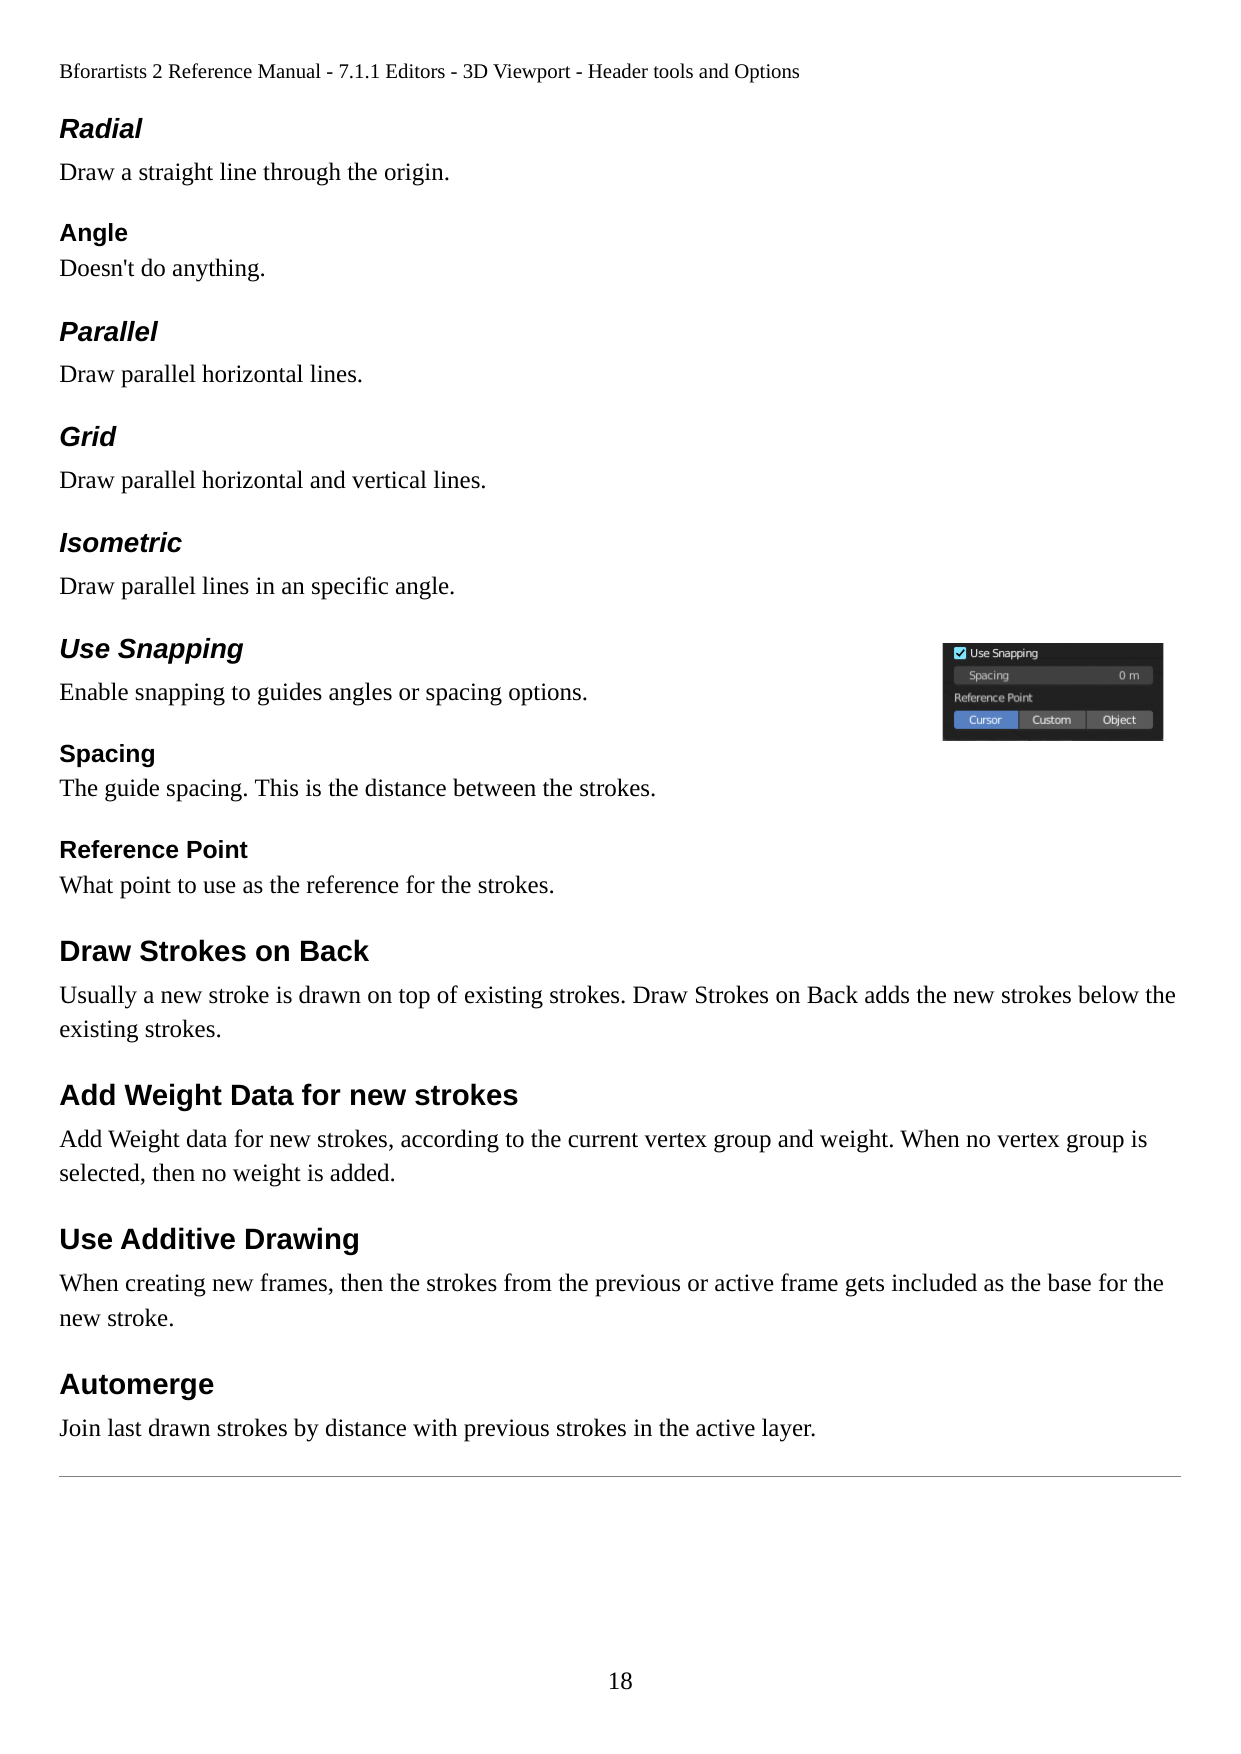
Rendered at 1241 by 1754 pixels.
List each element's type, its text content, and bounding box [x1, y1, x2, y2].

subtitle Grid [59, 421, 1181, 453]
text Draw a straight line through the origin. [59, 157, 1181, 186]
text Add Weight data for new strokes, according to the current vertex group and weight. When no vertex group is selected, then no weight is added. [59, 1124, 1181, 1187]
subtitle Use Snapping [59, 633, 1181, 664]
picture [942, 643, 1164, 741]
text Join last drawn strokes by distance with previous strokes in the active layer. [59, 1413, 1181, 1442]
subtitle Add Weight Data for new strokes [59, 1078, 1181, 1112]
subtitle Use Additive Drawing [59, 1222, 1181, 1256]
subtitle Automerge [59, 1367, 1181, 1400]
subtitle Parallel [59, 315, 1181, 347]
subtitle Reference Point [59, 835, 1181, 863]
subtitle Isometric [59, 527, 1181, 559]
text The guide spacing. This is the distance between the strokes. [59, 773, 1181, 802]
text Draw parallel horizontal and vertical lines. [59, 465, 1181, 494]
text Draw parallel lines in an specific angle. [59, 571, 1181, 600]
subtitle Radial [59, 113, 1181, 144]
text Enable snapping to guides angles or spacing options. [59, 677, 942, 706]
subtitle Angle [59, 218, 1181, 247]
subtitle Spacing [59, 739, 1181, 767]
text Usually a new stroke is drawn on top of existing strokes. Draw Strokes on Back adds the new strokes below the existing strokes. [59, 980, 1181, 1043]
text What point to use as the reference for the strokes. [59, 870, 1181, 898]
text Doesn't do anything. [59, 253, 1181, 282]
subtitle Draw Strokes on Back [59, 933, 1181, 967]
text When creating new frames, then the strokes from the previous or active frame gets included as the base for the new stroke. [59, 1268, 1181, 1332]
text Draw parallel horizontal lines. [59, 359, 1181, 388]
